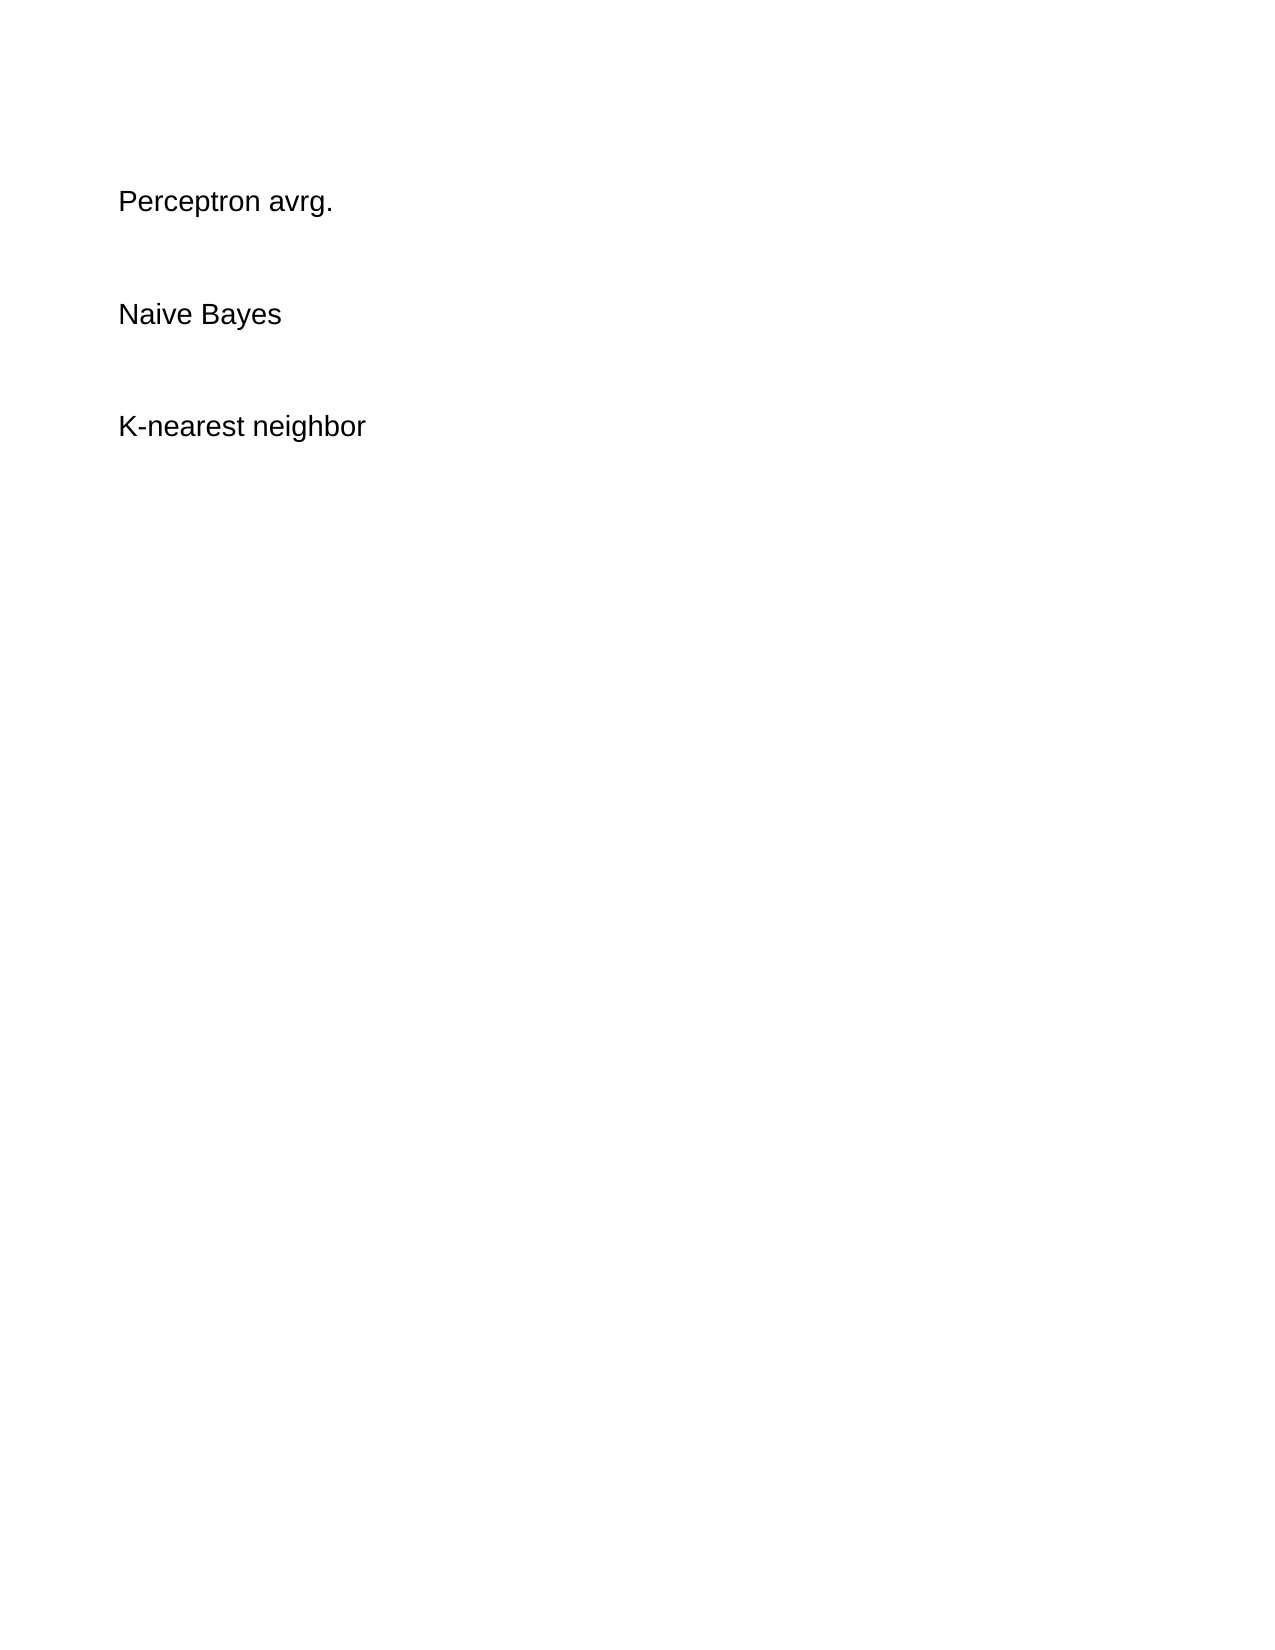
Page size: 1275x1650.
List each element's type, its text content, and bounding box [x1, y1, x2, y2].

subtitle Naive Bayes [118, 297, 1157, 330]
subtitle Perceptron avrg. [118, 184, 1157, 218]
subtitle K-nearest neighbor [118, 409, 1157, 442]
